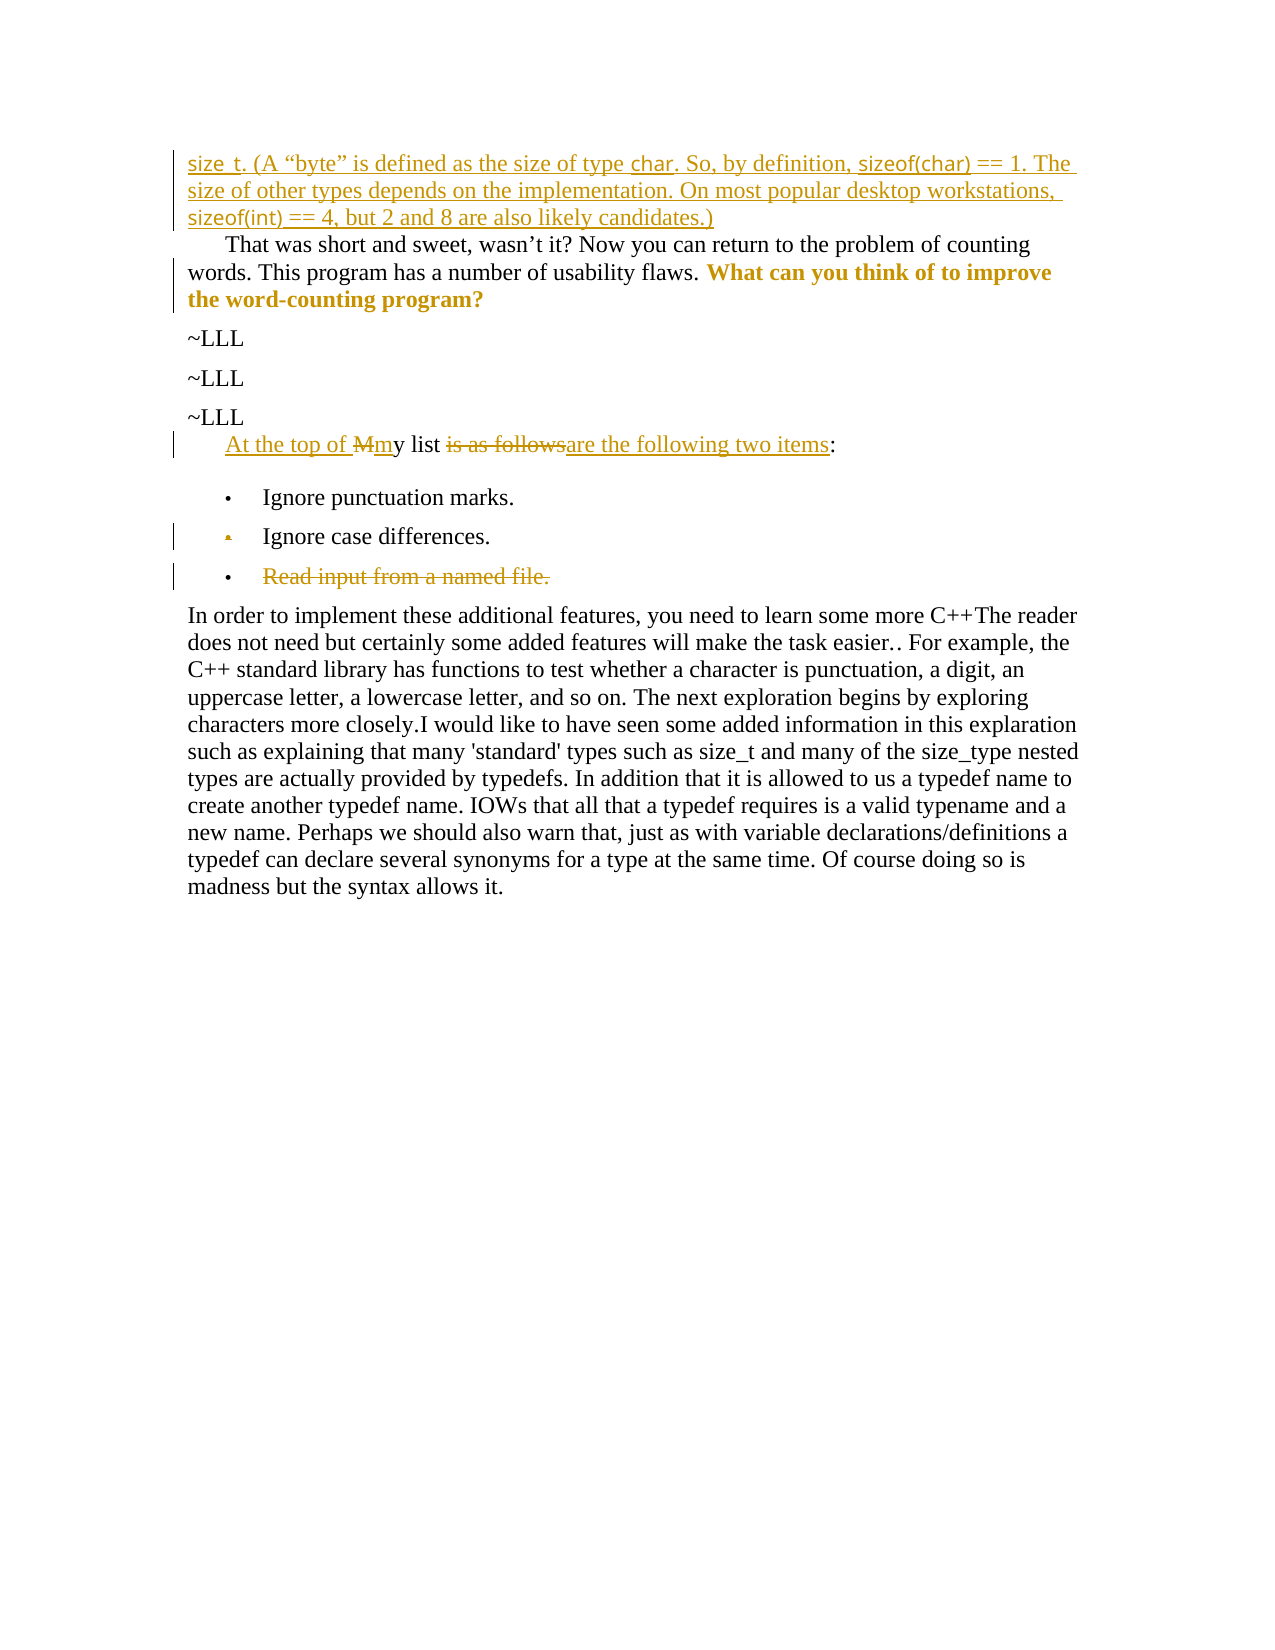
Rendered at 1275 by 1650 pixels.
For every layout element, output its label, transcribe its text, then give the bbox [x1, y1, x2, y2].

text That was short and sweet, wasn’t it? Now you can return to the problem of counting words. This program has a number of usability flaws. What can you think of to improve the word-counting program? [187, 231, 1087, 312]
text In order to implement these additional features, you need to learn some more C++The reader does not need but certainly some added features will make the task easier.. For example, the C++ standard library has functions to test whether a character is punctuation, a digit, an uppercase letter, a lowercase letter, and so on. The next exploration begins by exploring characters more closely.I would like to have seen some added information in this explaration such as explaining that many 'standard' types such as size_t and many of the size_type nested types are actually provided by typedefs. In addition that it is allowed to us a typedef name to create another typedef name. IOWs that all that a typedef requires is a valid typename and a new name. Perhaps we should also warn that, just as with variable declarations/definitions a typedef can declare several synonyms for a type at the same time. Of course doing so is madness but the syntax allows it. [187, 602, 1087, 900]
list Ignore case differences. [225, 523, 1087, 550]
text ~LLL [187, 364, 1087, 392]
text At the top of my list are the following two items: [187, 431, 1087, 458]
text ~LLL [187, 325, 1087, 352]
text ~LLL [187, 404, 1087, 431]
text size_t. (A “byte” is defined as the size of type char. So, by definition, sizeof(char) == 1. The size of other types depends on the implementation. On most popular desktop workstations, sizeof(int) == 4, but 2 and 8 are also likely candidates.) [187, 150, 1087, 231]
list Ignore punctuation marks. [225, 483, 1087, 510]
